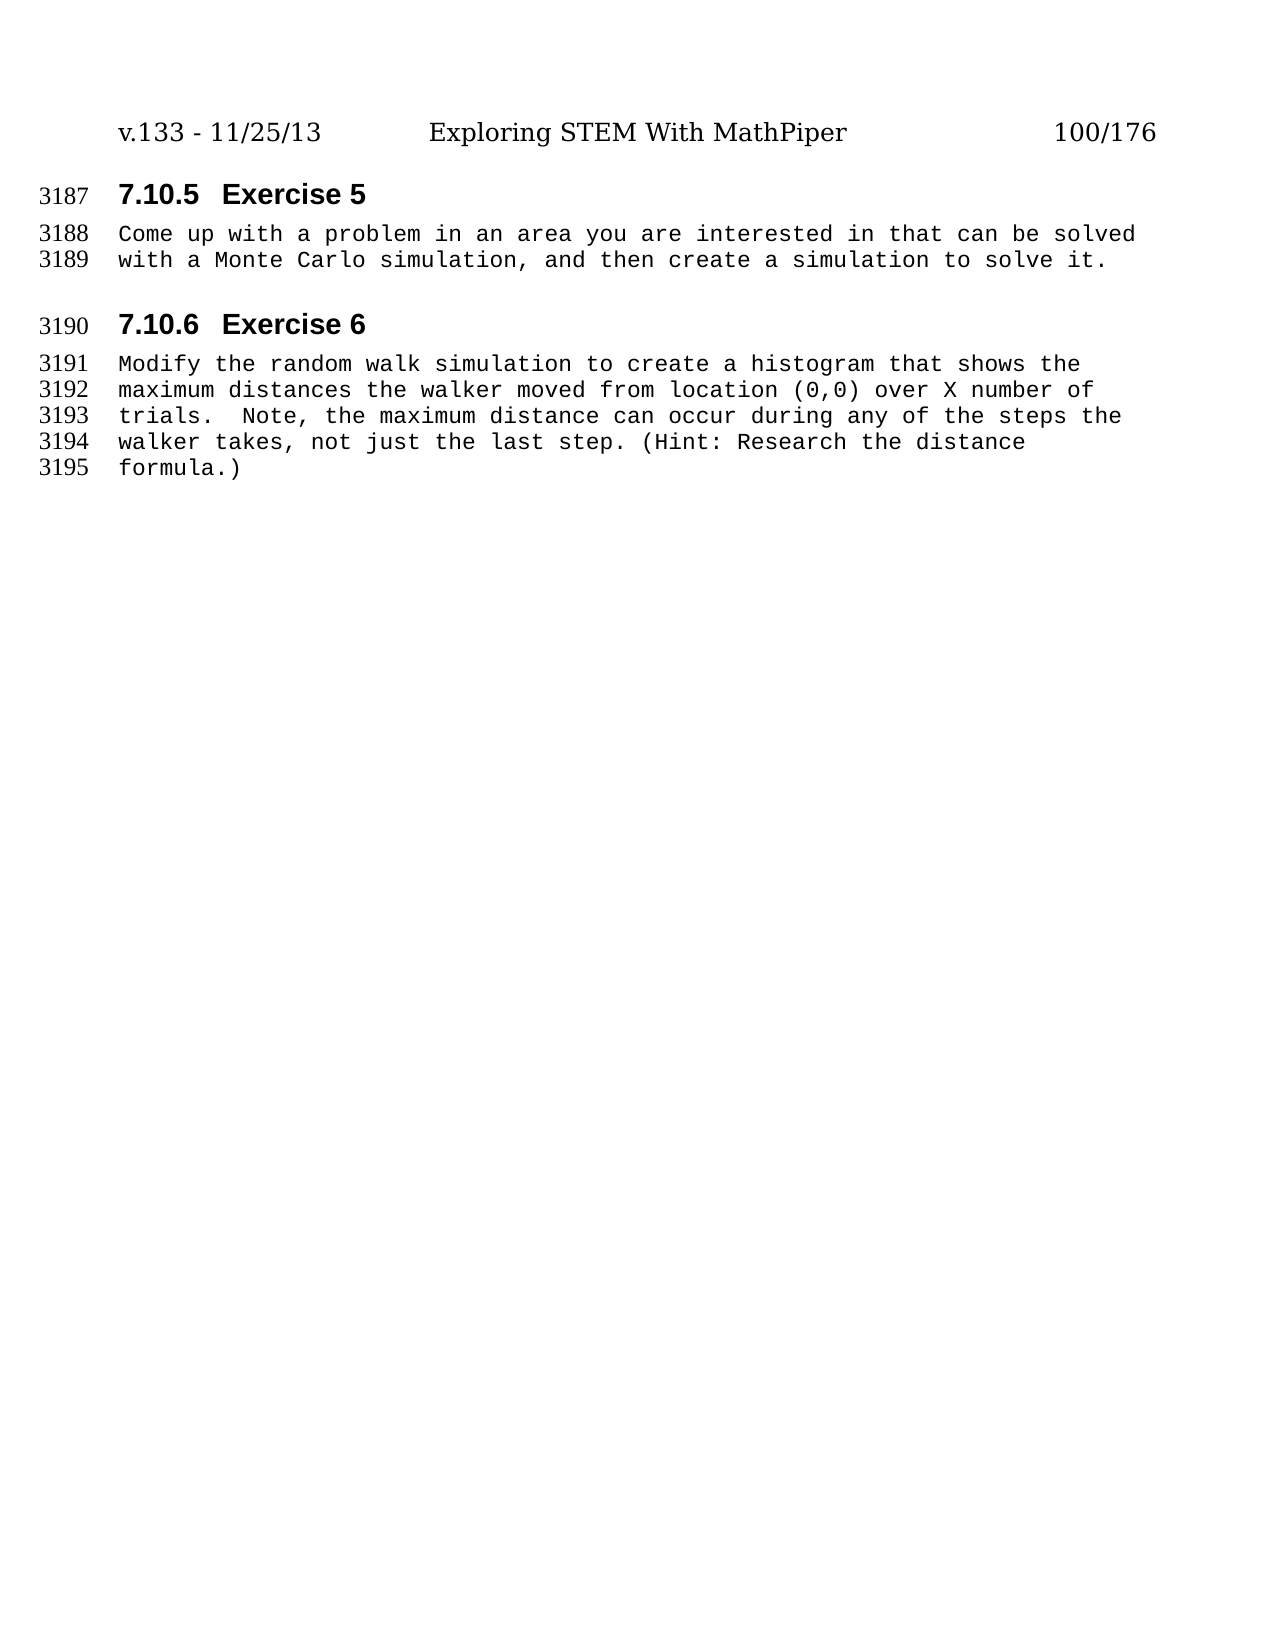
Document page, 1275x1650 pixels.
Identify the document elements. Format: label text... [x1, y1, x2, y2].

subtitle Exercise 5 [118, 177, 1157, 210]
subtitle Exercise 6 [118, 307, 1157, 341]
text Come up with a problem in an area you are interested in that can be solved with a Monte Carlo simulation, and then create a simulation to solve it. [118, 222, 1157, 274]
text Modify the random walk simulation to create a histogram that shows the maximum distances the walker moved from location (0,0) over X number of trials. Note, the maximum distance can occur during any of the steps the walker takes, not just the last step. (Hint: Research the distance formula.) [118, 353, 1157, 482]
